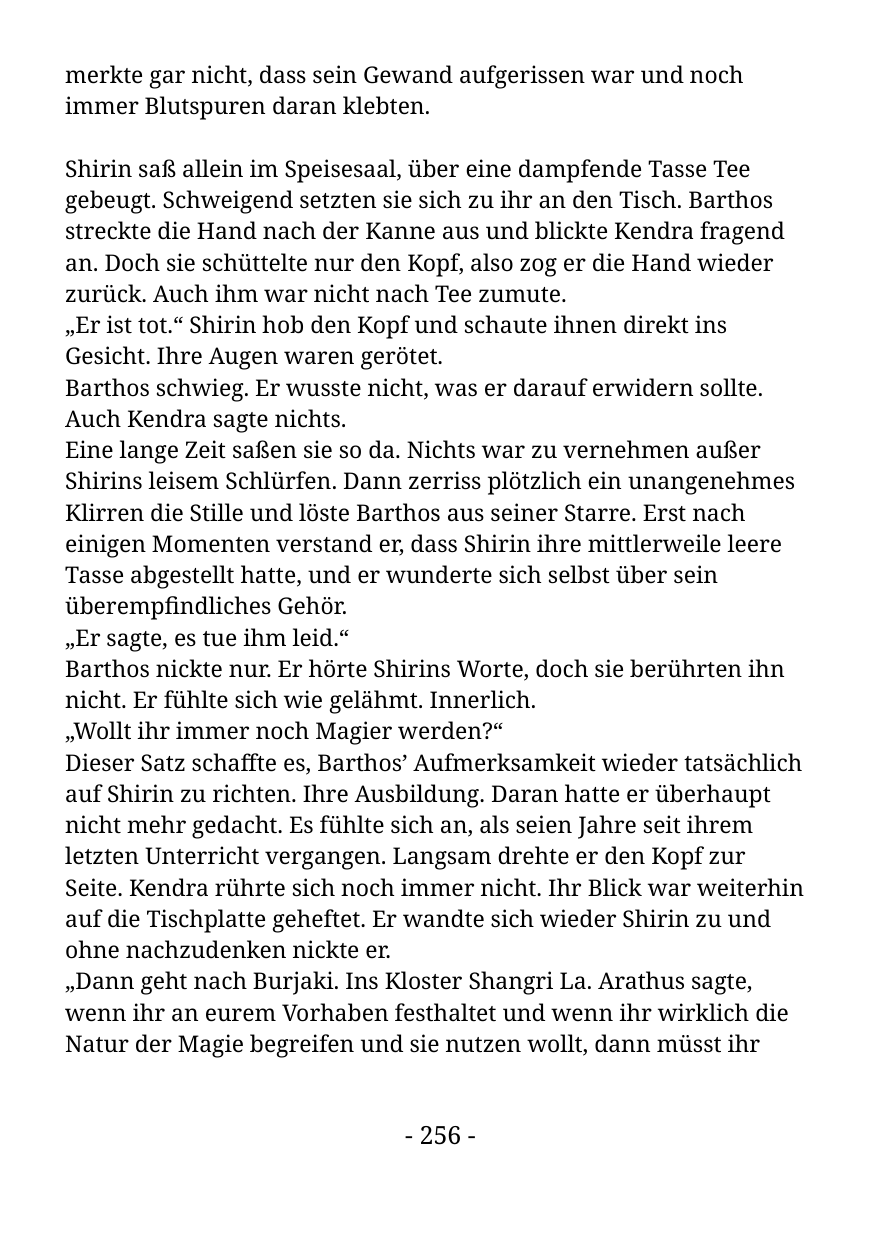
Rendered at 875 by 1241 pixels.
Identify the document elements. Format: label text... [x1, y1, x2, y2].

text Shirin saß allein im Speisesaal, über eine dampfende Tasse Tee gebeugt. Schweigend setzten sie sich zu ihr an den Tisch. Barthos streckte die Hand nach der Kanne aus und blickte Kendra fragend an. Doch sie schüttelte nur den Kopf, also zog er die Hand wieder zurück. Auch ihm war nicht nach Tee zumute. „Er ist tot.“ Shirin hob den Kopf und schaute ihnen direkt ins Gesicht. Ihre Augen waren gerötet. Barthos schwieg. Er wusste nicht, was er darauf erwidern sollte. Auch Kendra sagte nichts. Eine lange Zeit saßen sie so da. Nichts war zu vernehmen außer Shirins leisem Schlürfen. Dann zerriss plötzlich ein unangenehmes Klirren die Stille und löste Barthos aus seiner Starre. Erst nach einigen Momenten verstand er, dass Shirin ihre mittlerweile leere Tasse abgestellt hatte, und er wunderte sich selbst über sein überempfindliches Gehör. „Er sagte, es tue ihm leid.“ Barthos nickte nur. Er hörte Shirins Worte, doch sie berührten ihn nicht. Er fühlte sich wie gelähmt. Innerlich. „Wollt ihr immer noch Magier werden?“ Dieser Satz schaffte es, Barthos’ Aufmerksamkeit wieder tatsächlich auf Shirin zu richten. Ihre Ausbildung. Daran hatte er überhaupt nicht mehr gedacht. Es fühlte sich an, als seien Jahre seit ihrem letzten Unterricht vergangen. Langsam drehte er den Kopf zur Seite. Kendra rührte sich noch immer nicht. Ihr Blick war weiterhin auf die Tischplatte geheftet. Er wandte sich wieder Shirin zu und ohne nachzudenken nickte er. „Dann geht nach Burjaki. Ins Kloster Shangri La. Arathus sagte, wenn ihr an eurem Vorhaben festhaltet und wenn ihr wirklich die Natur der Magie begreifen und sie nutzen wollt, dann müsst ihr [65, 153, 809, 1059]
text merkte gar nicht, dass sein Gewand aufgerissen war und noch immer Blutspuren daran klebten. [65, 59, 809, 153]
